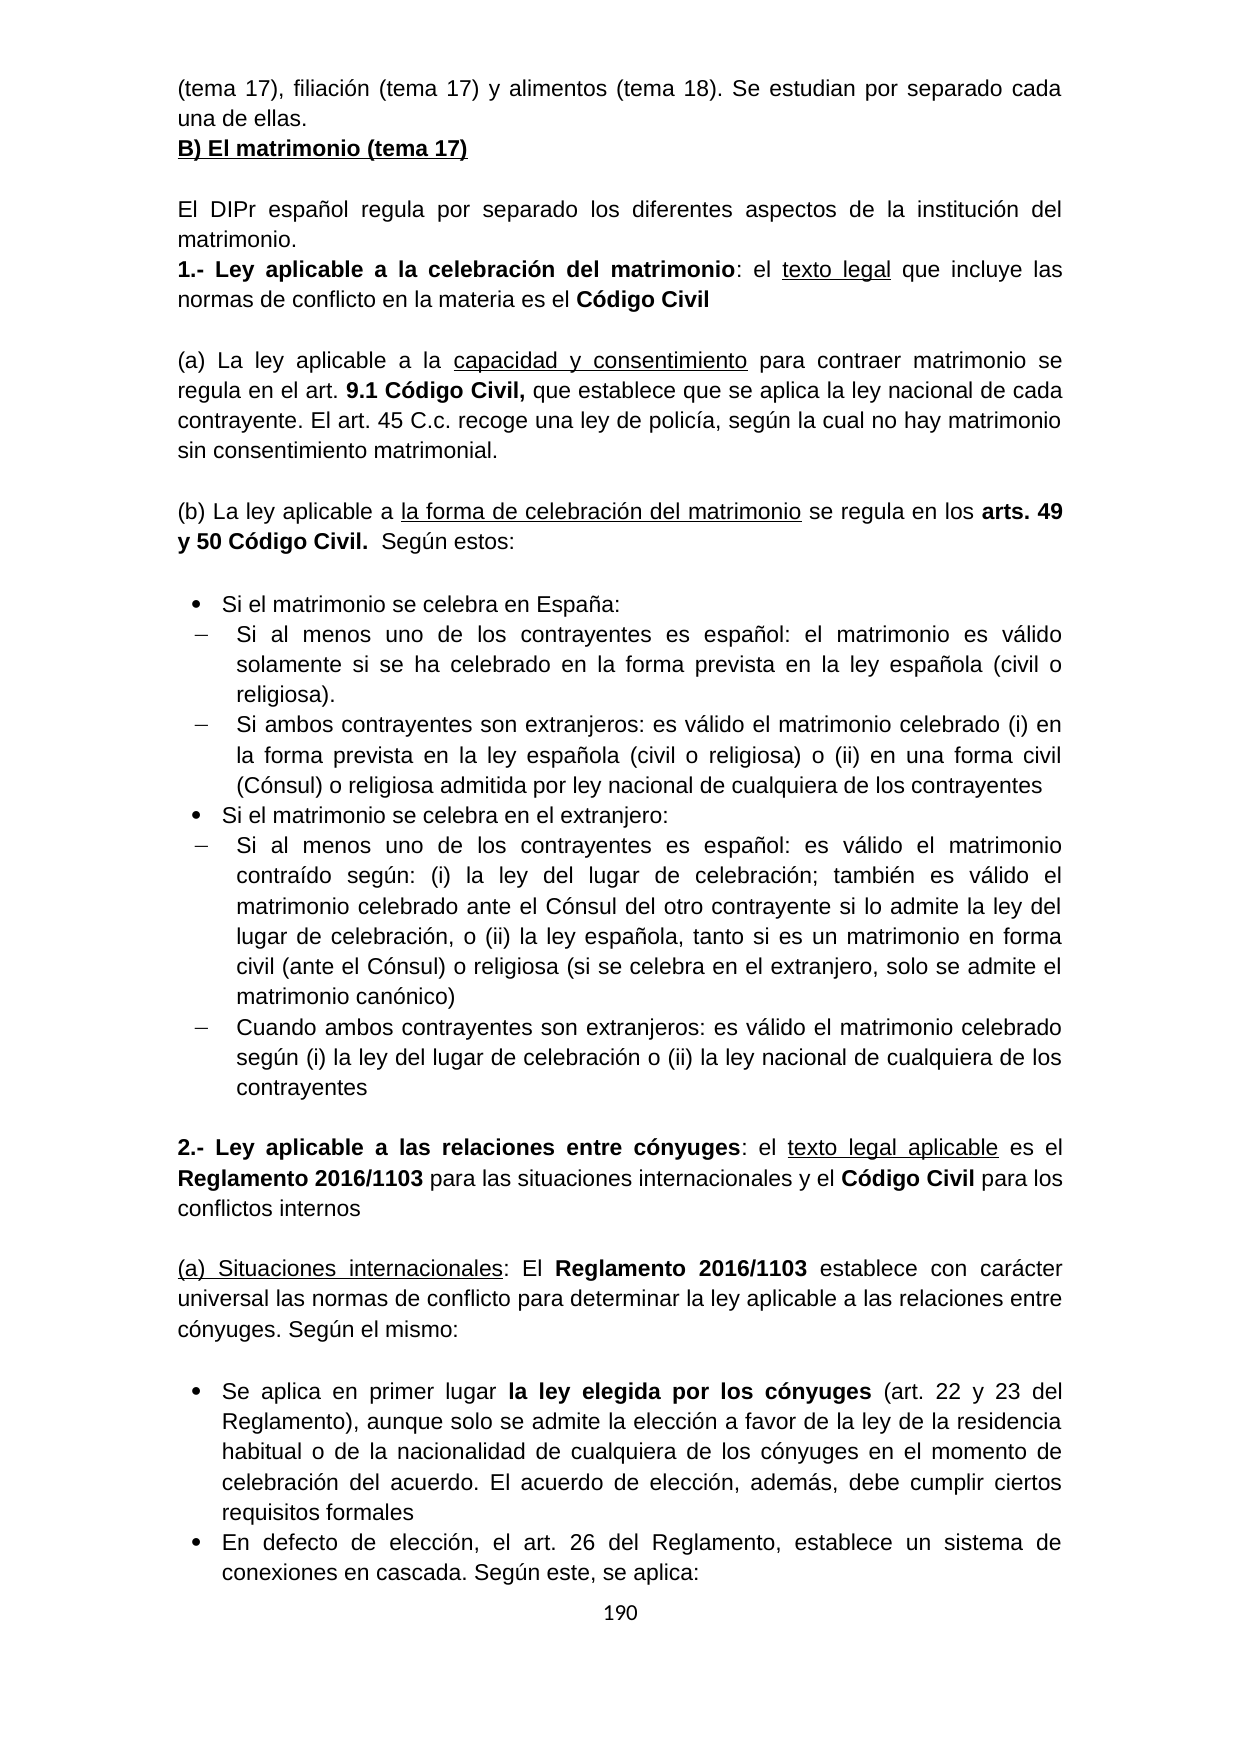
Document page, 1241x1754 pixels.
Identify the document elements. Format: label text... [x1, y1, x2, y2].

text 1.- Ley aplicable a la celebración del matrimonio: el texto legal que incluye las normas de conflicto en la materia es el Código Civil [177, 256, 1063, 313]
text 2.- Ley aplicable a las relaciones entre cónyuges: el texto legal aplicable es el Reglamento 2016/1103 para las situaciones internacionales y el Código Civil para los conflictos internos [177, 1134, 1063, 1221]
list En defecto de elección, el art. 26 del Reglamento, establece un sistema de conexiones en cascada. Según este, se aplica: [192, 1529, 1063, 1586]
text (tema 17), filiación (tema 17) y alimentos (tema 18). Se estudian por separado cada una de ellas. [177, 75, 1063, 132]
text (a) Situaciones internacionales: El Reglamento 2016/1103 establece con carácter universal las normas de conflicto para determinar la ley aplicable a las relaciones entre cónyuges. Según el mismo: [177, 1255, 1063, 1342]
text El DIPr español regula por separado los diferentes aspectos de la institución del matrimonio. [177, 196, 1063, 252]
list Si el matrimonio se celebra en el extranjero: [192, 802, 1063, 828]
list Si el matrimonio se celebra en España: [192, 591, 1063, 617]
list Si al menos uno de los contrayentes es español: es válido el matrimonio contraído según: (i) la ley del lugar de celebración; también es válido el matrimonio celebrado ante el Cónsul del otro contrayente si lo admite la ley del lugar de celebración, o (ii) la ley española, tanto si es un matrimonio en forma civil (ante el Cónsul) o religiosa (si se celebra en el extranjero, solo se admite el matrimonio canónico) [192, 832, 1063, 1009]
text (b) La ley aplicable a la forma de celebración del matrimonio se regula en los arts. 49 y 50 Código Civil. Según estos: [177, 498, 1063, 554]
text B) El matrimonio (tema 17) [177, 135, 1063, 162]
list Si ambos contrayentes son extranjeros: es válido el matrimonio celebrado (i) en la forma prevista en la ley española (civil o religiosa) o (ii) en una forma civil (Cónsul) o religiosa admitida por ley nacional de cualquiera de los contrayentes [192, 711, 1063, 798]
list Se aplica en primer lugar la ley elegida por los cónyuges (art. 22 y 23 del Reglamento), aunque solo se admite la elección a favor de la ley de la residencia habitual o de la nacionalidad de cualquiera de los cónyuges en el momento de celebración del acuerdo. El acuerdo de elección, además, debe cumplir ciertos requisitos formales [192, 1378, 1063, 1525]
text (a) La ley aplicable a la capacidad y consentimiento para contraer matrimonio se regula en el art. 9.1 Código Civil, que establece que se aplica la ley nacional de cada contrayente. El art. 45 C.c. recoge una ley de policía, según la cual no hay matrimonio sin consentimiento matrimonial. [177, 347, 1063, 464]
list Cuando ambos contrayentes son extranjeros: es válido el matrimonio celebrado según (i) la ley del lugar de celebración o (ii) la ley nacional de cualquiera de los contrayentes [192, 1013, 1063, 1100]
list Si al menos uno de los contrayentes es español: el matrimonio es válido solamente si se ha celebrado en la forma prevista en la ley española (civil o religiosa). [192, 621, 1063, 707]
